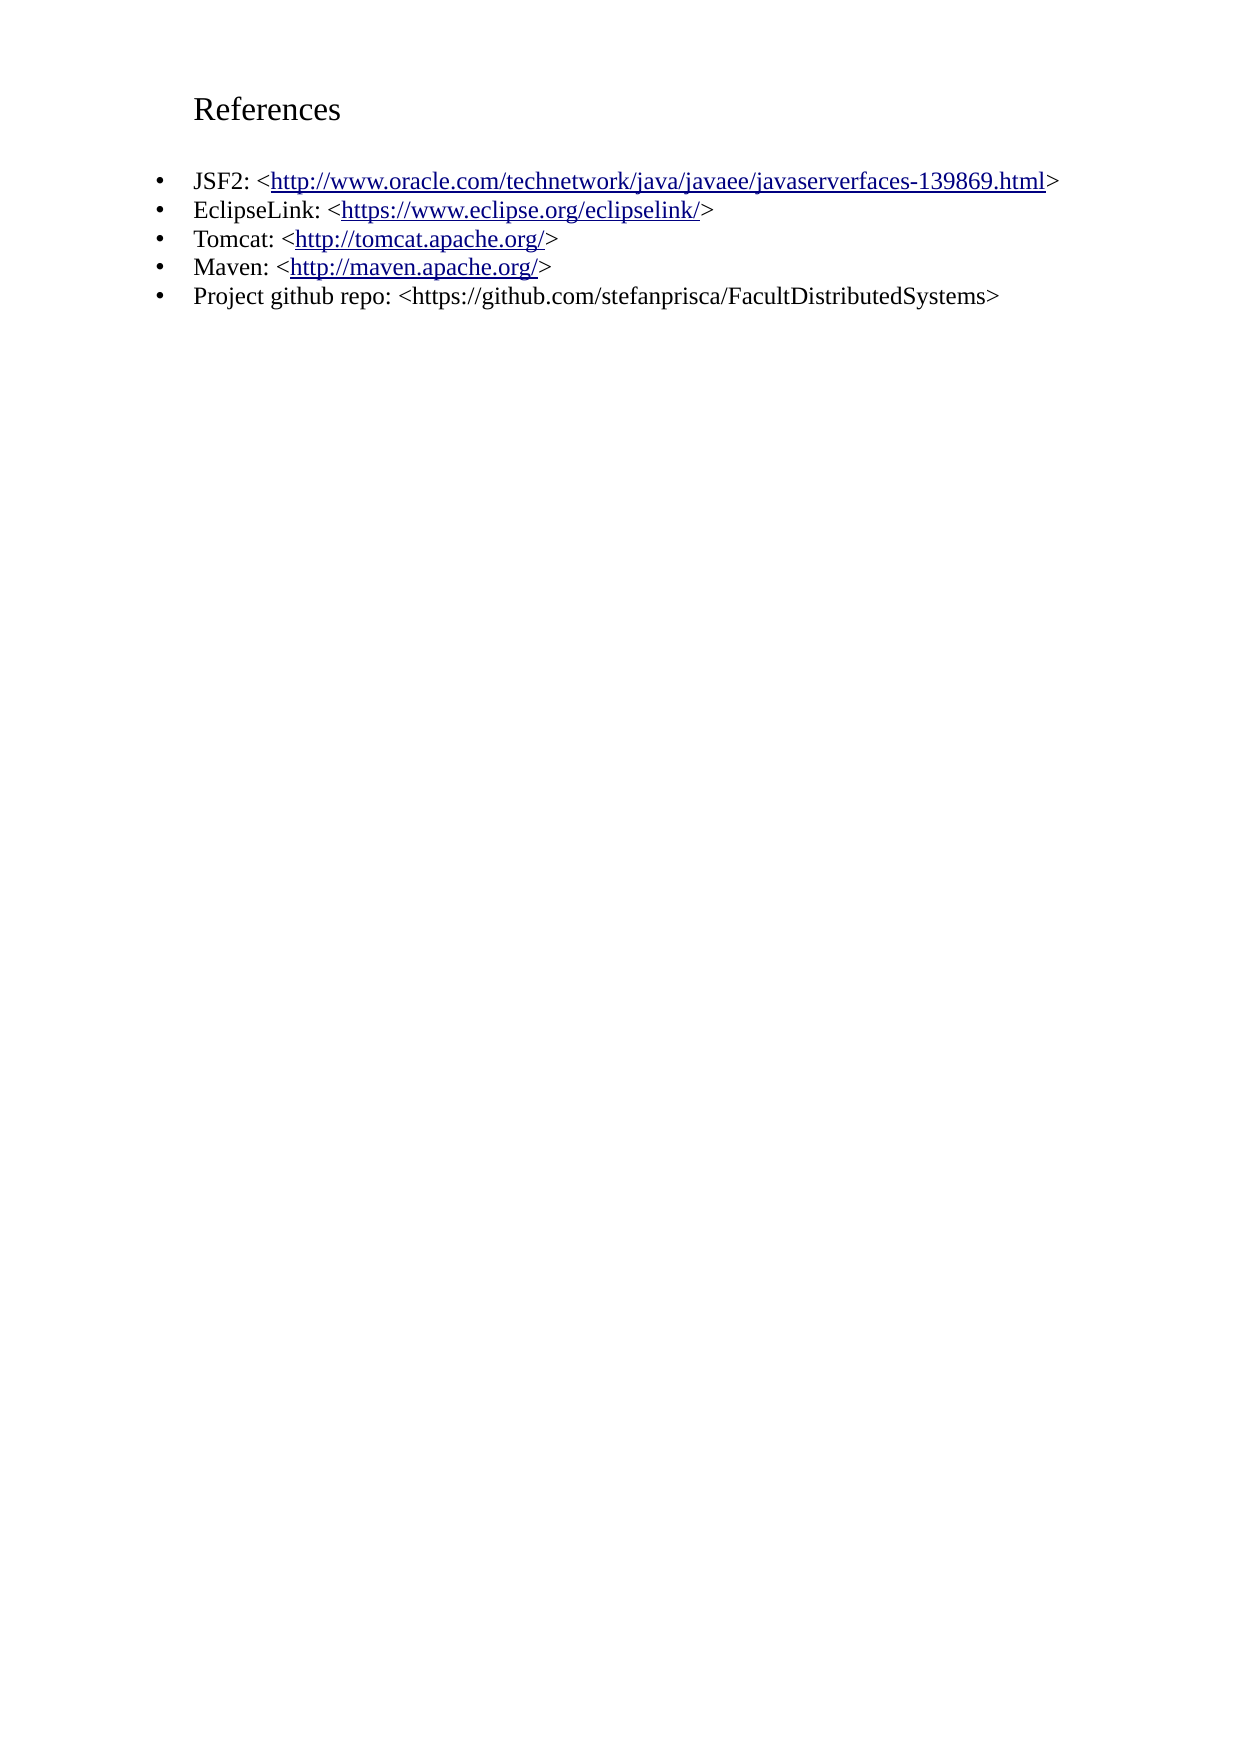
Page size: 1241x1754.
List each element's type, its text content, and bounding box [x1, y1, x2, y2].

list Tomcat: <http://tomcat.apache.org/> [156, 224, 1122, 252]
list Maven: <http://maven.apache.org/> [156, 252, 1122, 281]
list References [156, 89, 1122, 128]
list EclipseLink: <https://www.eclipse.org/eclipselink/> [156, 195, 1122, 224]
list JSF2: <http://www.oracle.com/technetwork/java/javaee/javaserverfaces-139869.html> [156, 166, 1122, 195]
list Project github repo: <https://github.com/stefanprisca/FacultDistributedSystems> [156, 281, 1122, 310]
